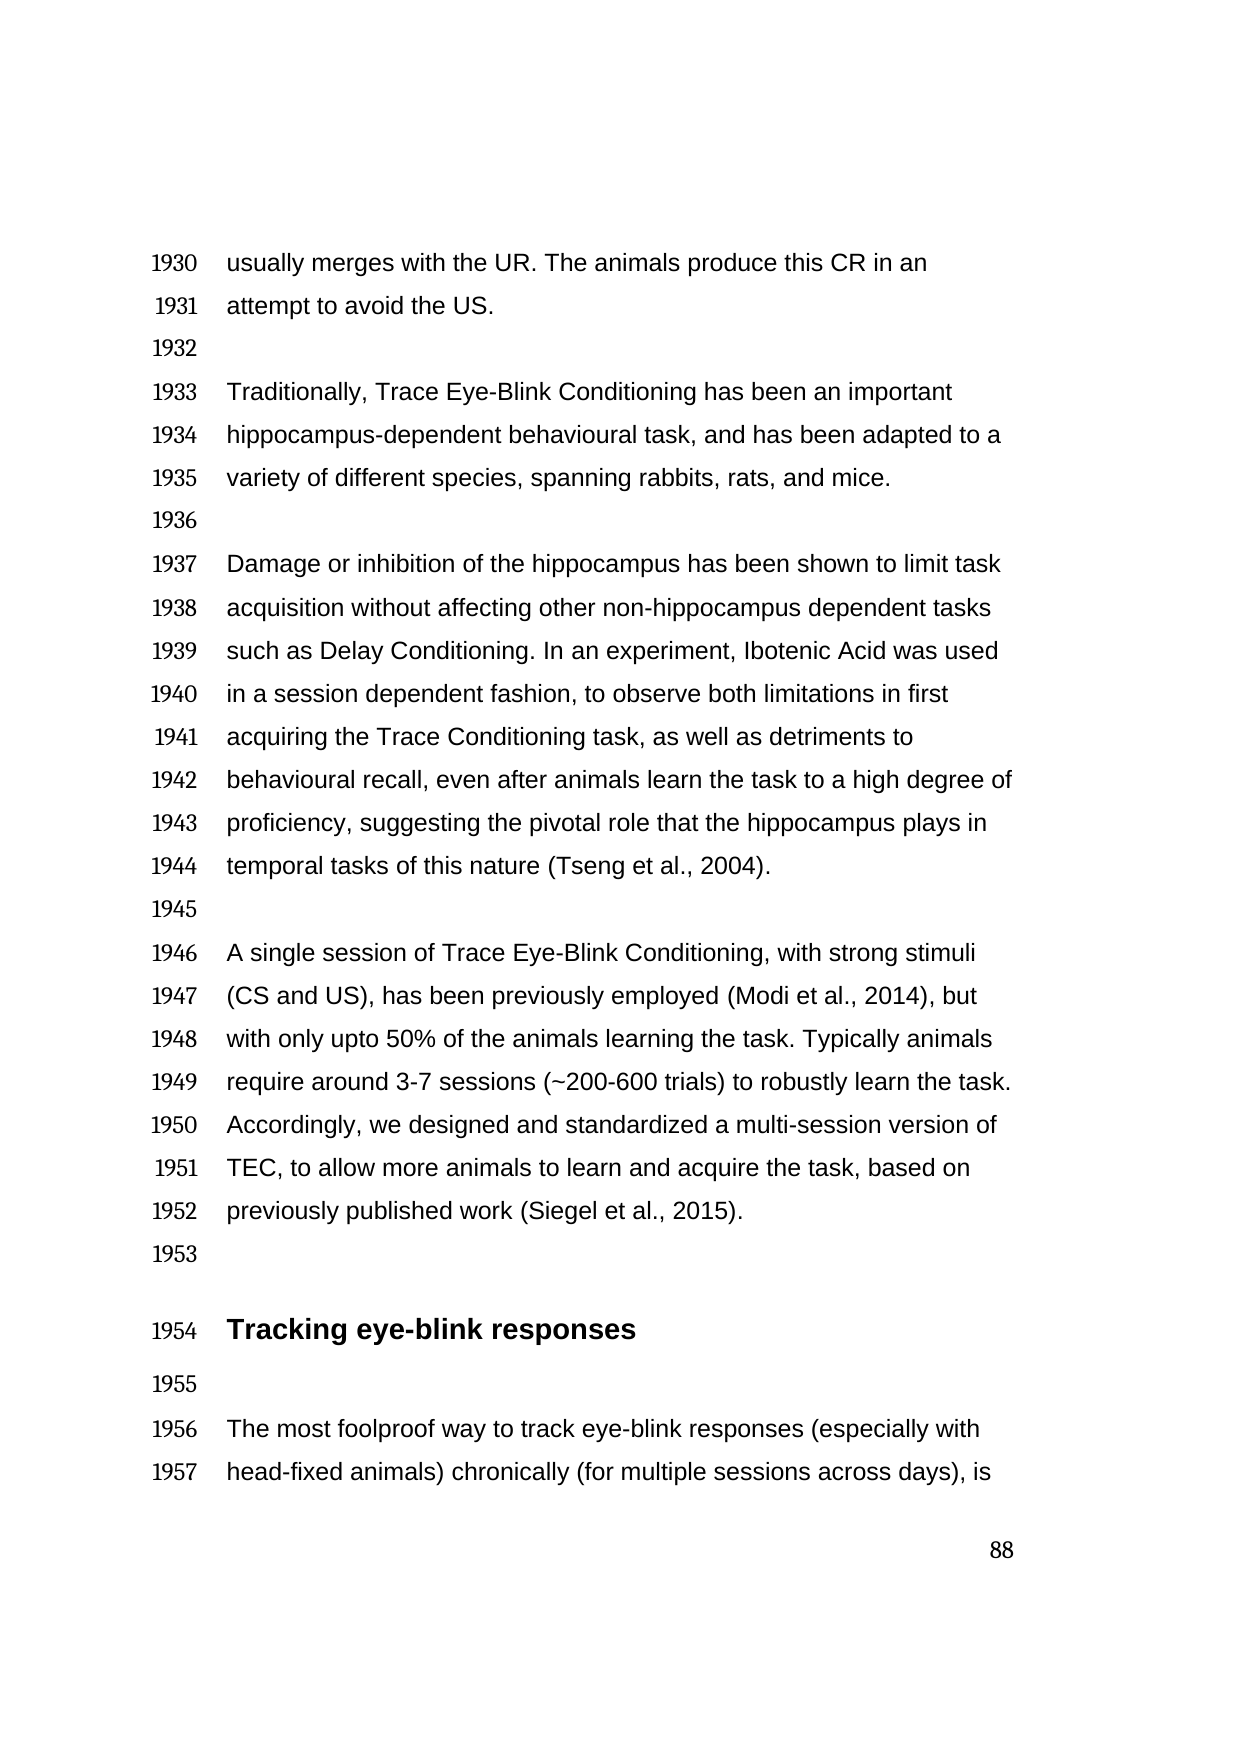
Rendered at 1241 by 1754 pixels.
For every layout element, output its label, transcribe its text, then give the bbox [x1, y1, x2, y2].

text Damage or inhibition of the hippocampus has been shown to limit task acquisition without affecting other non-hippocampus dependent tasks such as Delay Conditioning. In an experiment, Ibotenic Acid was used in a session dependent fashion, to observe both limitations in first acquiring the Trace Conditioning task, as well as detriments to behavioural recall, even after animals learn the task to a high degree of proficiency, suggesting the pivotal role that the hippocampus plays in temporal tasks of this nature (Tseng et al., 2004)⁠. [226, 549, 1014, 880]
text The most foolproof way to track eye-blink responses (especially with head-fixed animals) chronically (for multiple sessions across days), is [226, 1413, 1014, 1485]
text usually merges with the UR. The animals produce this CR in an attempt to avoid the US. [226, 248, 1014, 319]
text Traditionally, Trace Eye-Blink Conditioning has been an important hippocampus-dependent behavioural task, and has been adapted to a variety of different species, spanning rabbits, rats, and mice. [226, 377, 1014, 492]
text A single session of Trace Eye-Blink Conditioning, with strong stimuli (CS and US), has been previously employed (Modi et al., 2014)⁠, but with only upto 50% of the animals learning the task. Typically animals require around 3-7 sessions (~200-600 trials) to robustly learn the task. Accordingly, we designed and standardized a multi-session version of TEC, to allow more animals to learn and acquire the task, based on previously published work (Siegel et al., 2015)⁠. [226, 938, 1014, 1225]
subtitle Tracking eye-blink responses [226, 1312, 1014, 1345]
